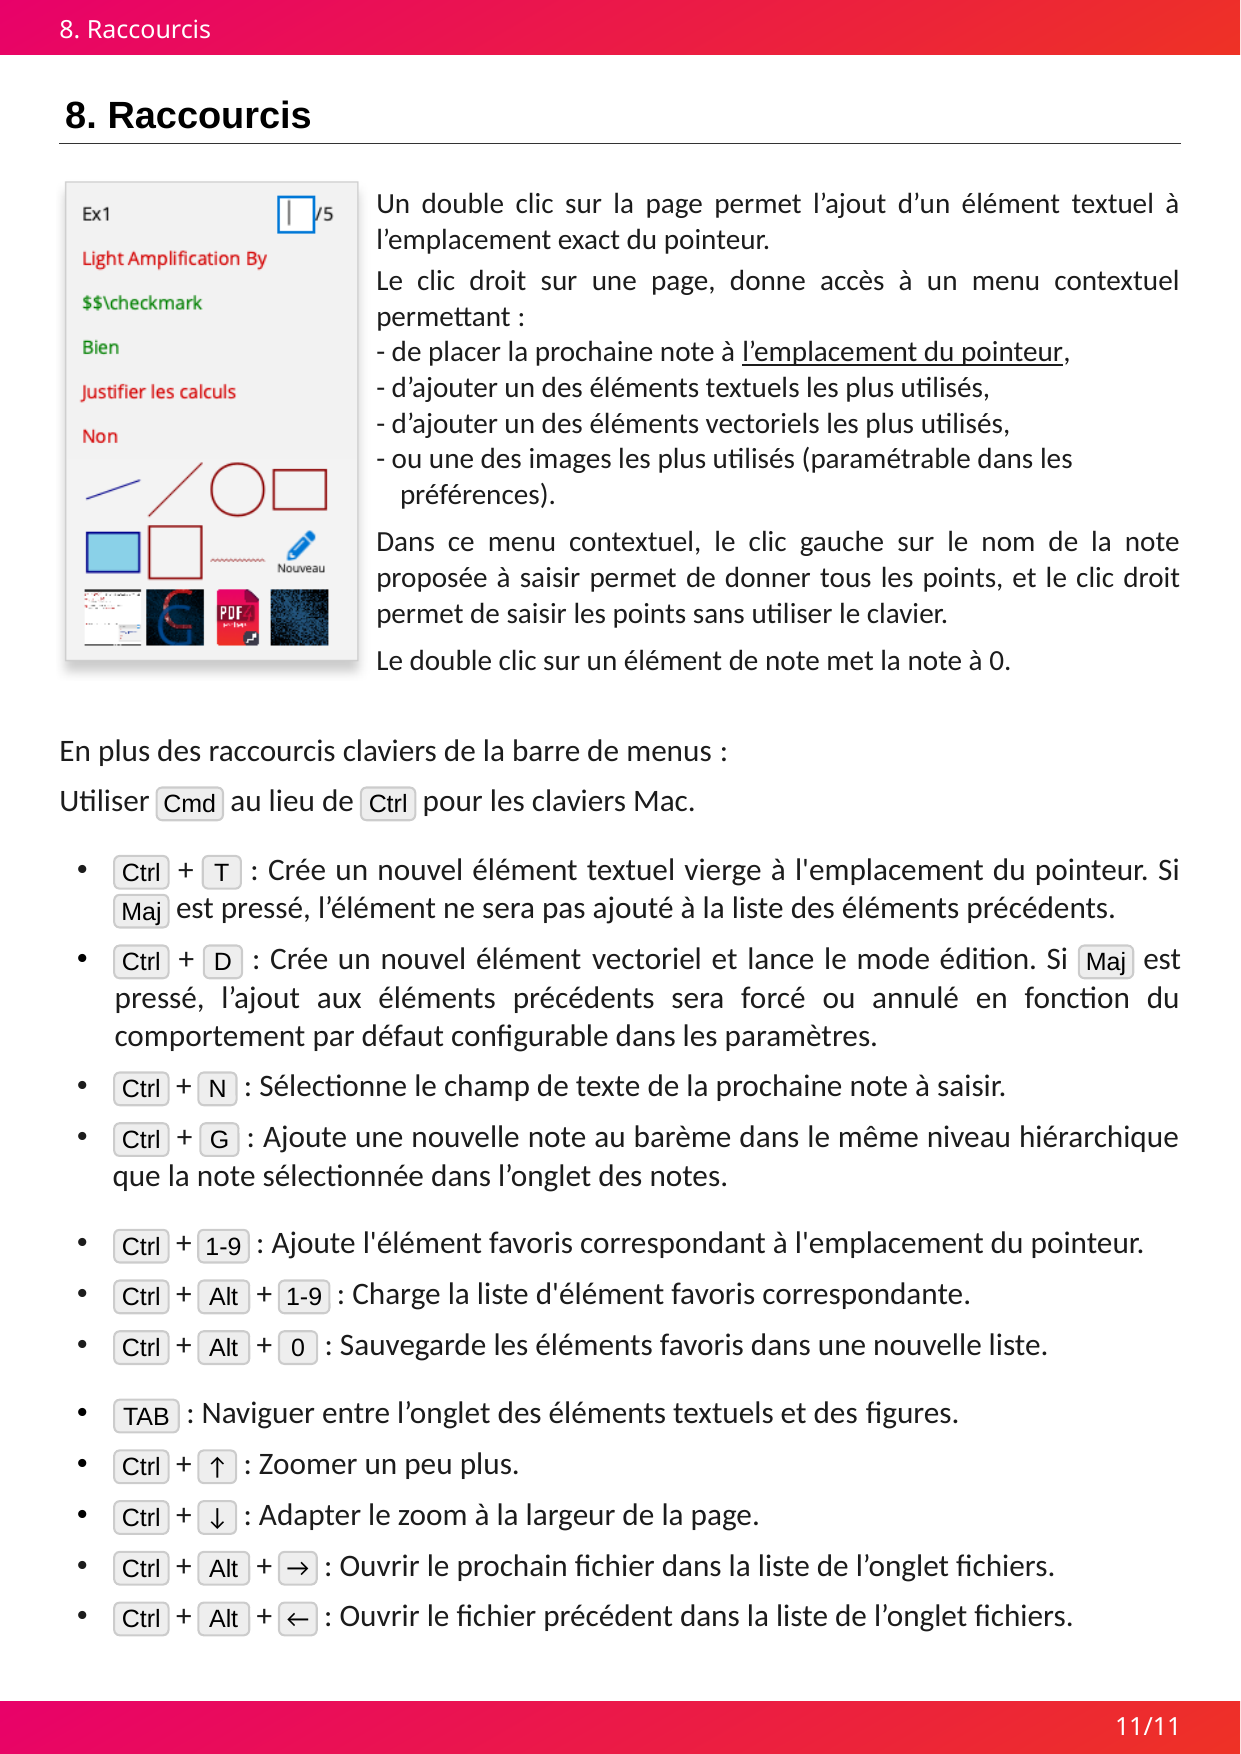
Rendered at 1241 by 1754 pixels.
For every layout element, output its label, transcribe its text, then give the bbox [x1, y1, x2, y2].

text Dans ce menu contextuel, le clic gauche sur le nom de la note proposée à saisir permet de donner tous les points, et le clic droit permet de saisir les points sans utiliser le clavier. [377, 523, 1181, 630]
subtitle Raccourcis [59, 87, 1181, 143]
list + + : Charge la liste d'élément favoris correspondante. [77, 1274, 1181, 1313]
text Un double clic sur la page permet l’ajout d’un élément textuel à l’emplacement exact du pointeur. [377, 185, 1181, 256]
list + : Sélectionne le champ de texte de la prochaine note à saisir. [77, 1066, 1181, 1105]
list + : Zoomer un peu plus. [77, 1444, 1181, 1483]
text Le clic droit sur une page, donne accès à un menu contextuel permettant : [377, 262, 1181, 333]
list + + : Sauvegarde les éléments favoris dans une nouvelle liste. [77, 1325, 1181, 1364]
list + + : Ouvrir le fichier précédent dans la liste de l’onglet fichiers. [77, 1596, 1181, 1635]
picture [56, 171, 377, 681]
text - d’ajouter un des éléments vectoriels les plus utilisés, [377, 405, 1181, 440]
text Utiliser au lieu de pour les claviers Mac. [59, 781, 1181, 820]
text En plus des raccourcis claviers de la barre de menus : [59, 731, 1181, 769]
list + : Adapter le zoom à la largeur de la page. [77, 1495, 1181, 1534]
text - ou une des images les plus utilisés (paramétrable dans les préférences). [377, 440, 1181, 512]
text Le double clic sur un élément de note met la note à 0. [377, 642, 1181, 678]
list : Naviguer entre l’onglet des éléments textuels et des figures. [77, 1393, 1181, 1432]
list + : Ajoute l'élément favoris correspondant à l'emplacement du pointeur. [77, 1224, 1181, 1262]
list + : Crée un nouvel élément textuel vierge à l'emplacement du pointeur. Si est pressé, l’élément ne sera pas ajouté à la liste des éléments précédents. [77, 850, 1181, 927]
text - d’ajouter un des éléments textuels les plus utilisés, [377, 369, 1181, 405]
list + : Ajoute une nouvelle note au barème dans le même niveau hiérarchique que la note sélectionnée dans l’onglet des notes. [77, 1117, 1181, 1194]
text - de placer la prochaine note à l’emplacement du pointeur, [377, 333, 1181, 369]
list + : Crée un nouvel élément vectoriel et lance le mode édition. Si est pressé, l’ajout aux éléments précédents sera forcé ou annulé en fonction du comportement par défaut configurable dans les paramètres. [77, 939, 1181, 1054]
list + + : Ouvrir le prochain fichier dans la liste de l’onglet fichiers. [77, 1546, 1181, 1584]
